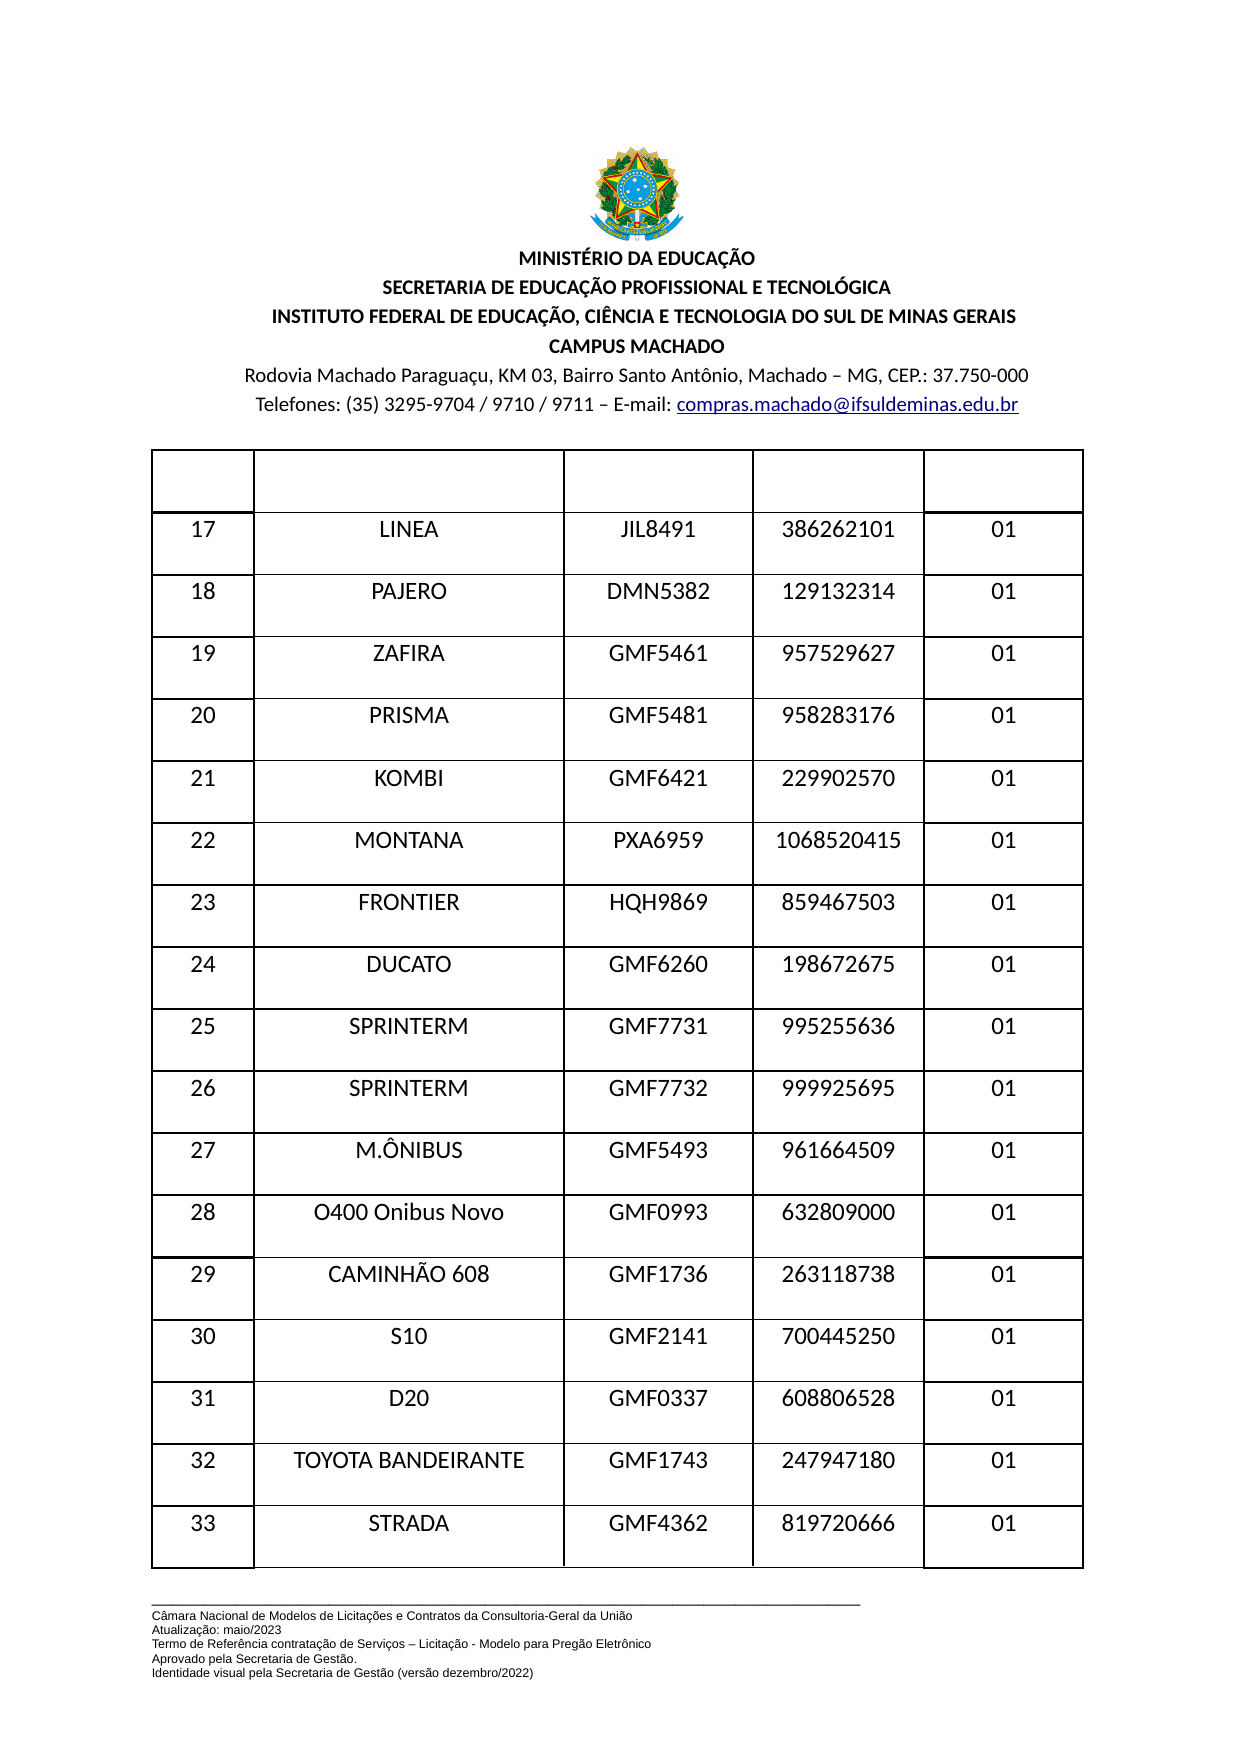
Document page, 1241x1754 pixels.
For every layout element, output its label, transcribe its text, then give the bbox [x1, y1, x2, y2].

table_cell 17 [153, 514, 253, 573]
table_cell 263118738 [754, 1258, 923, 1318]
table_cell ZAFIRA [255, 637, 563, 698]
table_cell [255, 451, 563, 511]
table_cell 01 [925, 1321, 1082, 1381]
table_cell SPRINTERM [255, 1072, 563, 1132]
table_cell 01 [925, 762, 1082, 822]
table_cell GMF1743 [565, 1444, 752, 1505]
table_cell 632809000 [754, 1196, 923, 1256]
picture [652, 219, 684, 241]
picture [590, 147, 684, 241]
table_cell 01 [925, 1259, 1082, 1318]
table_cell PAJERO [255, 575, 563, 636]
table_cell 01 [925, 948, 1082, 1008]
table_cell 01 [925, 1072, 1082, 1132]
table_cell 819720666 [753, 1506, 923, 1567]
table_cell 999925695 [754, 1072, 923, 1132]
table_cell PRISMA [255, 699, 563, 760]
picture [630, 236, 645, 241]
table_cell GMF0993 [565, 1196, 752, 1256]
table_cell 22 [153, 824, 253, 884]
table_cell 198672675 [754, 948, 923, 1008]
table_cell 01 [925, 700, 1082, 760]
table_cell STRADA [255, 1506, 564, 1567]
table_cell 01 [925, 1010, 1082, 1070]
table_cell DMN5382 [565, 575, 752, 636]
table_cell 229902570 [754, 761, 923, 822]
table_cell JIL8491 [565, 513, 752, 573]
table_cell MONTANA [255, 823, 563, 884]
table_cell 24 [153, 948, 253, 1008]
table_cell O400 Onibus Novo [255, 1196, 563, 1256]
table_cell PXA6959 [565, 823, 752, 884]
table_cell FRONTIER [255, 886, 563, 946]
table_cell 01 [925, 576, 1082, 636]
table_cell GMF6421 [565, 761, 752, 822]
table_cell [153, 451, 253, 511]
table_cell 995255636 [754, 1010, 923, 1070]
table_cell KOMBI [255, 761, 563, 822]
table_cell 1068520415 [754, 823, 923, 884]
table_cell 28 [153, 1196, 253, 1256]
table_cell GMF7731 [565, 1010, 752, 1070]
table_cell M.ÔNIBUS [255, 1134, 563, 1194]
table_cell 01 [925, 824, 1082, 884]
table_cell 386262101 [754, 513, 923, 573]
table_cell 20 [153, 700, 253, 760]
table_cell 700445250 [754, 1320, 923, 1381]
table_cell [754, 451, 923, 511]
table_cell GMF4362 [564, 1506, 753, 1567]
table_cell 21 [153, 762, 253, 822]
table_cell 27 [153, 1134, 253, 1194]
table_cell [565, 451, 752, 511]
table_cell CAMINHÃO 608 [255, 1258, 563, 1318]
table_cell 129132314 [754, 575, 923, 636]
table_cell TOYOTA BANDEIRANTE [255, 1444, 563, 1505]
table_cell D20 [255, 1382, 563, 1443]
table_cell 33 [153, 1507, 253, 1567]
table_cell 01 [925, 514, 1082, 573]
table_cell 958283176 [754, 699, 923, 760]
table_cell 32 [153, 1445, 253, 1505]
table_cell 19 [153, 638, 253, 698]
table_cell SPRINTERM [255, 1010, 563, 1070]
table_cell 23 [153, 886, 253, 946]
table_cell LINEA [255, 513, 563, 573]
table_cell HQH9869 [565, 886, 752, 946]
table_cell 859467503 [754, 886, 923, 946]
table_cell 25 [153, 1010, 253, 1070]
table_cell 31 [153, 1383, 253, 1443]
table_cell DUCATO [255, 948, 563, 1008]
picture [656, 223, 665, 228]
table_cell GMF2141 [565, 1320, 752, 1381]
table_cell 01 [925, 1445, 1082, 1505]
table_cell 18 [153, 576, 253, 636]
table_cell 01 [925, 886, 1082, 946]
table_cell 961664509 [754, 1134, 923, 1194]
table_cell 30 [153, 1321, 253, 1381]
table_cell GMF6260 [565, 948, 752, 1008]
table_cell 957529627 [754, 637, 923, 698]
table_cell GMF5481 [565, 699, 752, 760]
table_cell 29 [153, 1259, 253, 1318]
table_cell GMF0337 [565, 1382, 752, 1443]
table_cell 01 [925, 1383, 1082, 1443]
table_cell GMF5461 [565, 637, 752, 698]
table_cell 01 [925, 638, 1082, 698]
table_cell GMF7732 [565, 1072, 752, 1132]
table_cell GMF5493 [565, 1134, 752, 1194]
table_cell 608806528 [754, 1382, 923, 1443]
table_cell 01 [925, 1507, 1082, 1567]
table_cell S10 [255, 1320, 563, 1381]
table_cell 01 [925, 1134, 1082, 1194]
table_cell GMF1736 [565, 1258, 752, 1318]
table_cell 247947180 [754, 1444, 923, 1505]
table_cell [925, 451, 1082, 511]
table_cell 26 [153, 1072, 253, 1132]
table_cell 01 [925, 1196, 1082, 1256]
